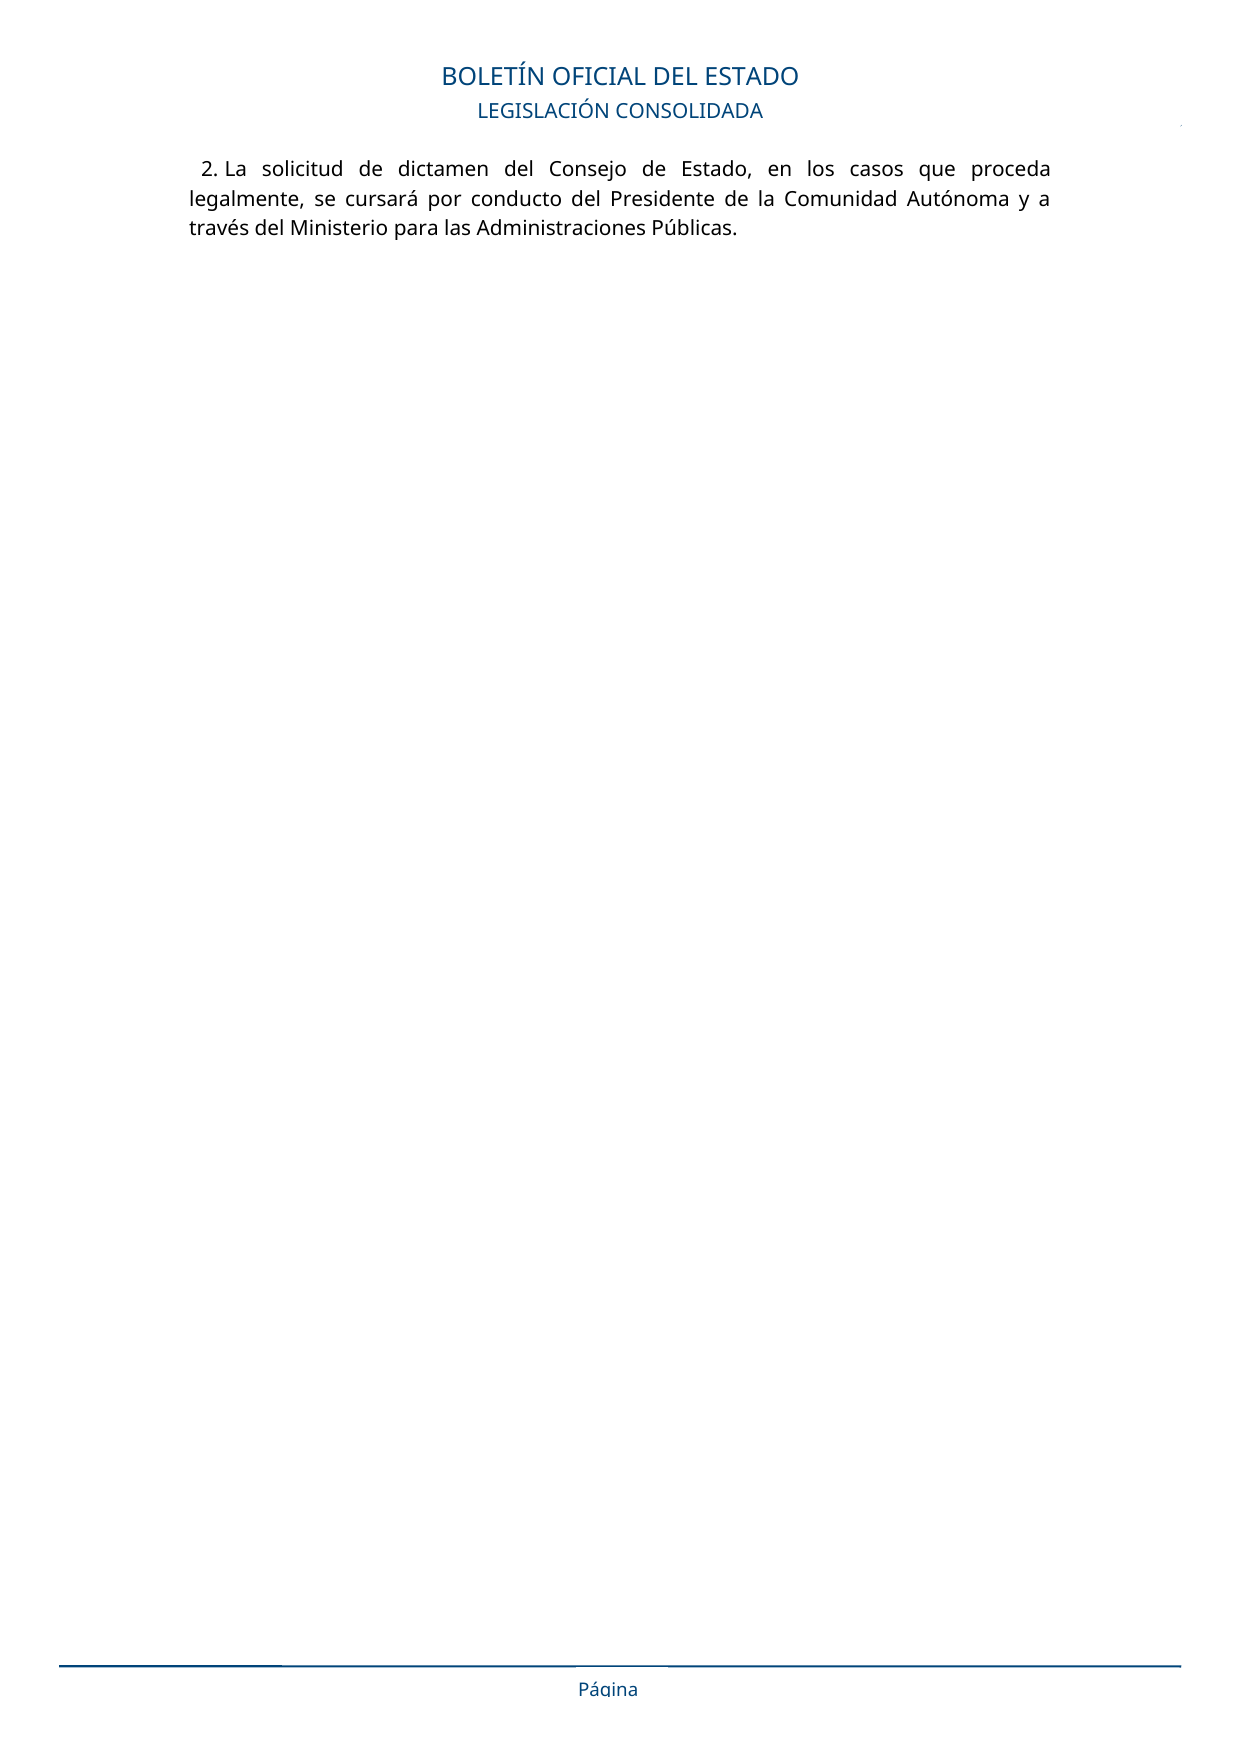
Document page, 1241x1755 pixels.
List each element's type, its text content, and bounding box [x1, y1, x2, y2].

list La solicitud de dictamen del Consejo de Estado, en los casos que proceda legalmente, se cursará por conducto del Presidente de la Comunidad Autónoma y a través del Ministerio para las Administraciones Públicas. [165, 154, 1052, 241]
